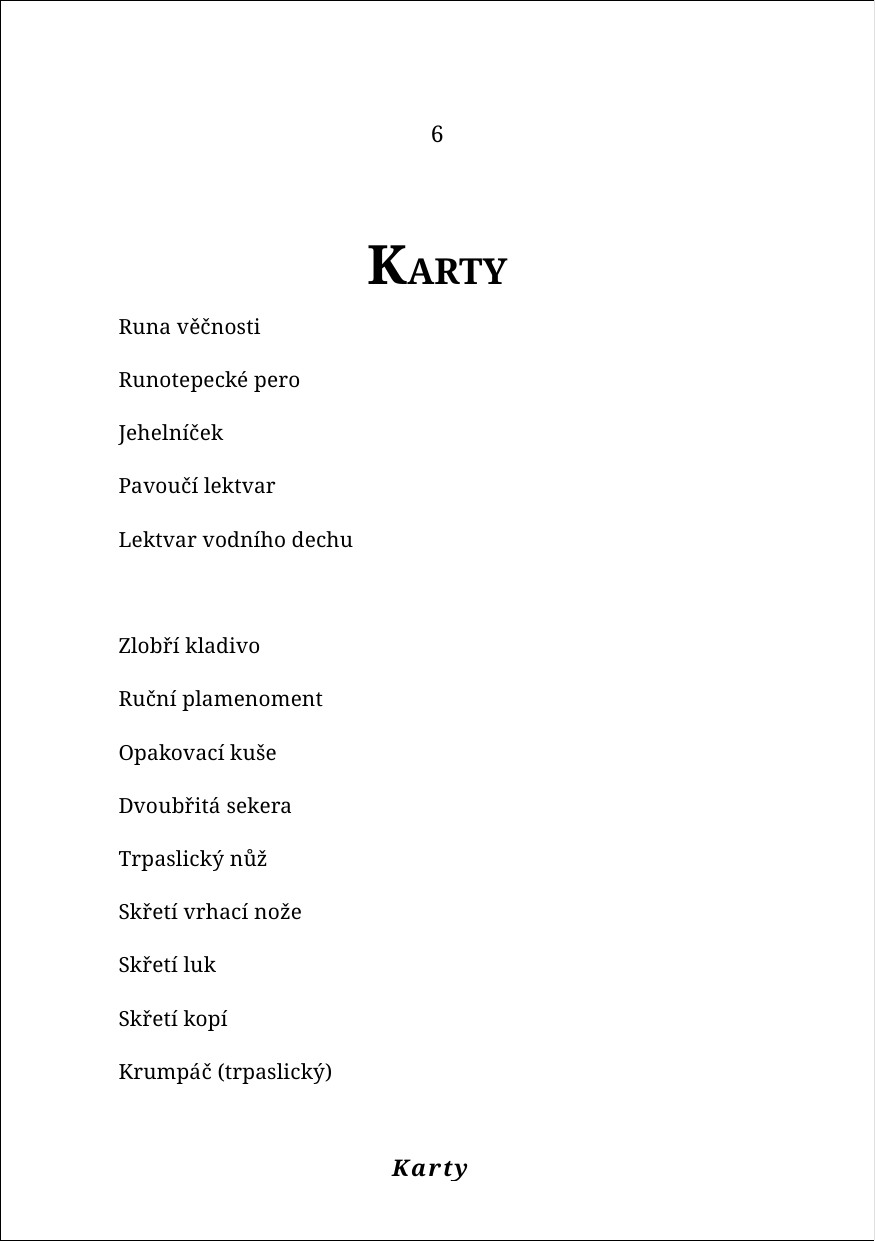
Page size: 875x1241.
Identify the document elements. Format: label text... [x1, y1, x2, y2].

text Dvoubřitá sekera [118, 791, 756, 819]
text Runotepecké pero [118, 365, 756, 393]
text Jehelníček [118, 418, 756, 447]
text Skřetí vrhací nože [118, 897, 756, 926]
text Skřetí luk [118, 951, 756, 979]
text Lektvar vodního dechu [118, 525, 756, 553]
text Zlobří kladivo [118, 631, 756, 659]
subtitle Karty [118, 226, 756, 300]
text Ruční plamenoment [118, 684, 756, 713]
text Skřetí kopí [118, 1004, 756, 1032]
text Krumpáč (trpaslický) [118, 1057, 756, 1085]
text Pavoučí lektvar [118, 471, 756, 500]
text Runa věčnosti [118, 312, 756, 340]
text Trpaslický nůž [118, 844, 756, 872]
text Opakovací kuše [118, 738, 756, 766]
